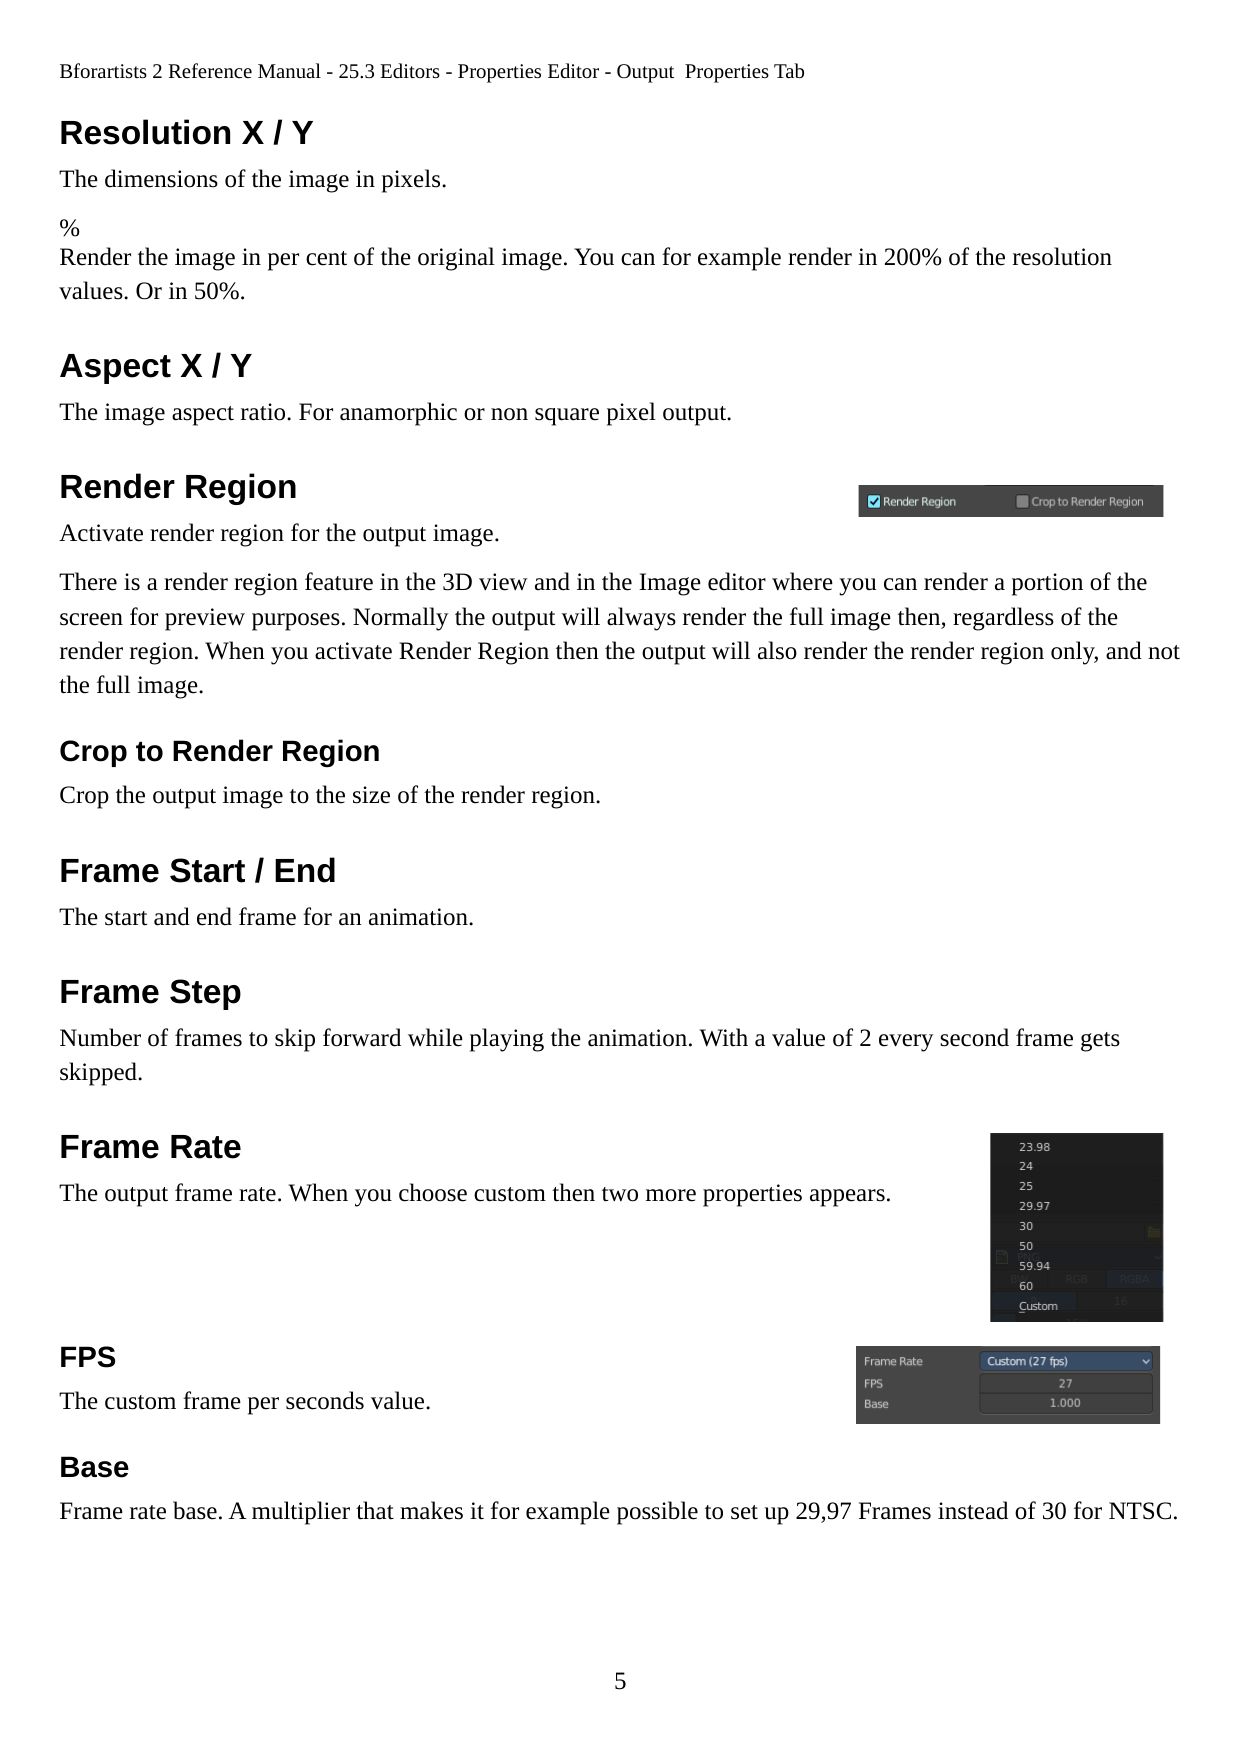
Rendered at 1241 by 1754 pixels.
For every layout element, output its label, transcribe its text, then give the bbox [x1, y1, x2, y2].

text Number of frames to skip forward while playing the animation. With a value of 2 every second frame gets skipped. [59, 1023, 1181, 1086]
subtitle FPS [59, 1340, 1181, 1374]
subtitle Base [59, 1450, 1181, 1483]
text Render the image in per cent of the original image. You can for example render in 200% of the resolution values. Or in 50%. [59, 242, 1181, 305]
picture [858, 485, 1164, 517]
text The output frame rate. When you choose custom then two more properties appears. [59, 1178, 990, 1207]
text The image aspect ratio. For anamorphic or non square pixel output. [59, 397, 1181, 426]
text The start and end frame for an animation. [59, 902, 1181, 930]
text % [59, 213, 1181, 242]
text The dimensions of the image in pixels. [59, 164, 1181, 192]
subtitle Crop to Render Region [59, 734, 1181, 768]
picture [856, 1346, 1161, 1424]
text The custom frame per seconds value. [59, 1386, 856, 1415]
subtitle Frame Rate [59, 1127, 1181, 1166]
subtitle Aspect X / Y [59, 346, 1181, 384]
subtitle Frame Step [59, 971, 1181, 1010]
text Frame rate base. A multiplier that makes it for example possible to set up 29,97 Frames instead of 30 for NTSC. [59, 1496, 1181, 1525]
subtitle Frame Start / End [59, 850, 1181, 889]
text Crop the output image to the size of the render region. [59, 781, 1181, 809]
text Activate render region for the output image. [59, 518, 1181, 547]
text There is a render region feature in the 3D view and in the Image editor where you can render a portion of the screen for preview purposes. Normally the output will always render the full image then, regardless of the render region. When you activate Render Region then the output will also render the render region only, and not the full image. [59, 567, 1181, 699]
subtitle Resolution X / Y [59, 113, 1181, 151]
subtitle Render Region [59, 467, 1181, 506]
picture [990, 1133, 1164, 1322]
